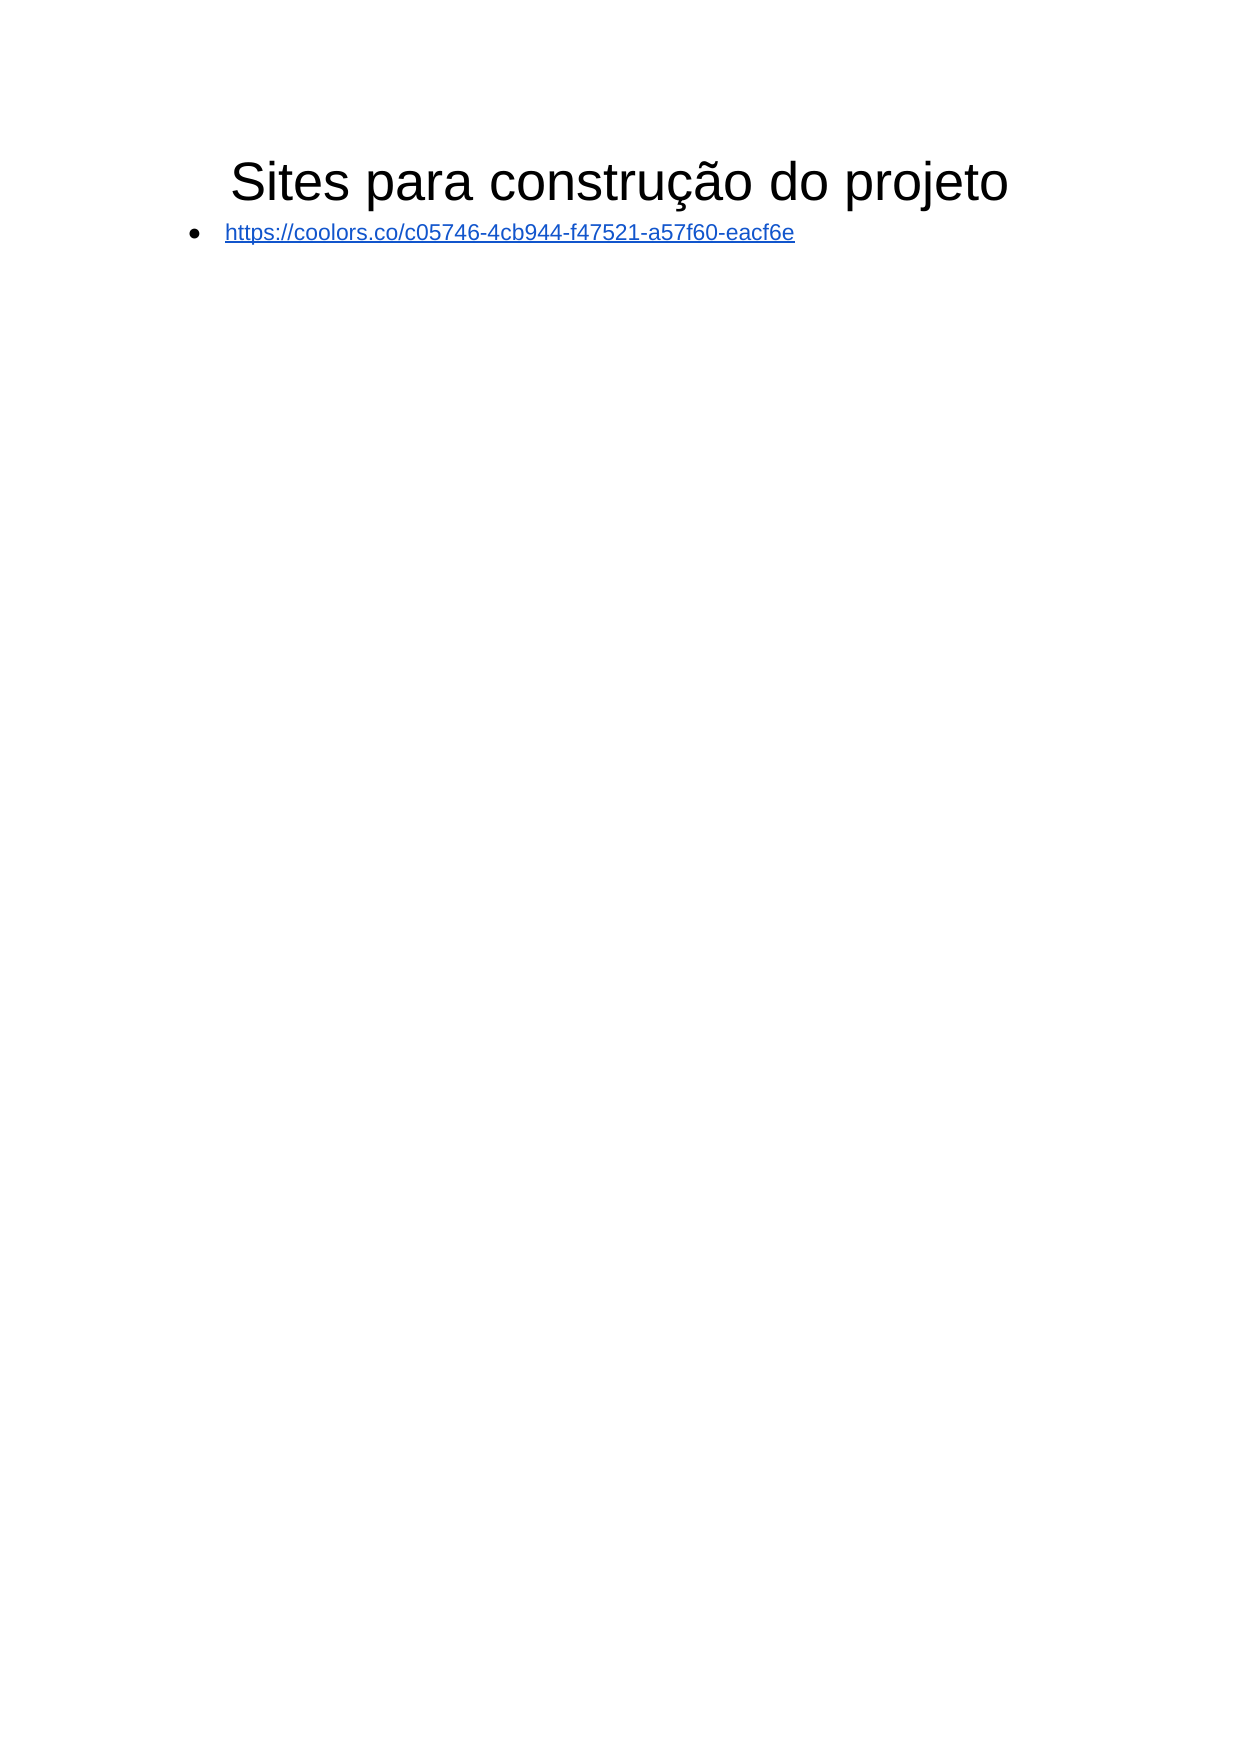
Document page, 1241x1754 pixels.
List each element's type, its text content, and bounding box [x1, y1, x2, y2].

title Sites para construção do projeto [150, 150, 1090, 212]
list https://coolors.co/c05746-4cb944-f47521-a57f60-eacf6e [187, 218, 1090, 245]
